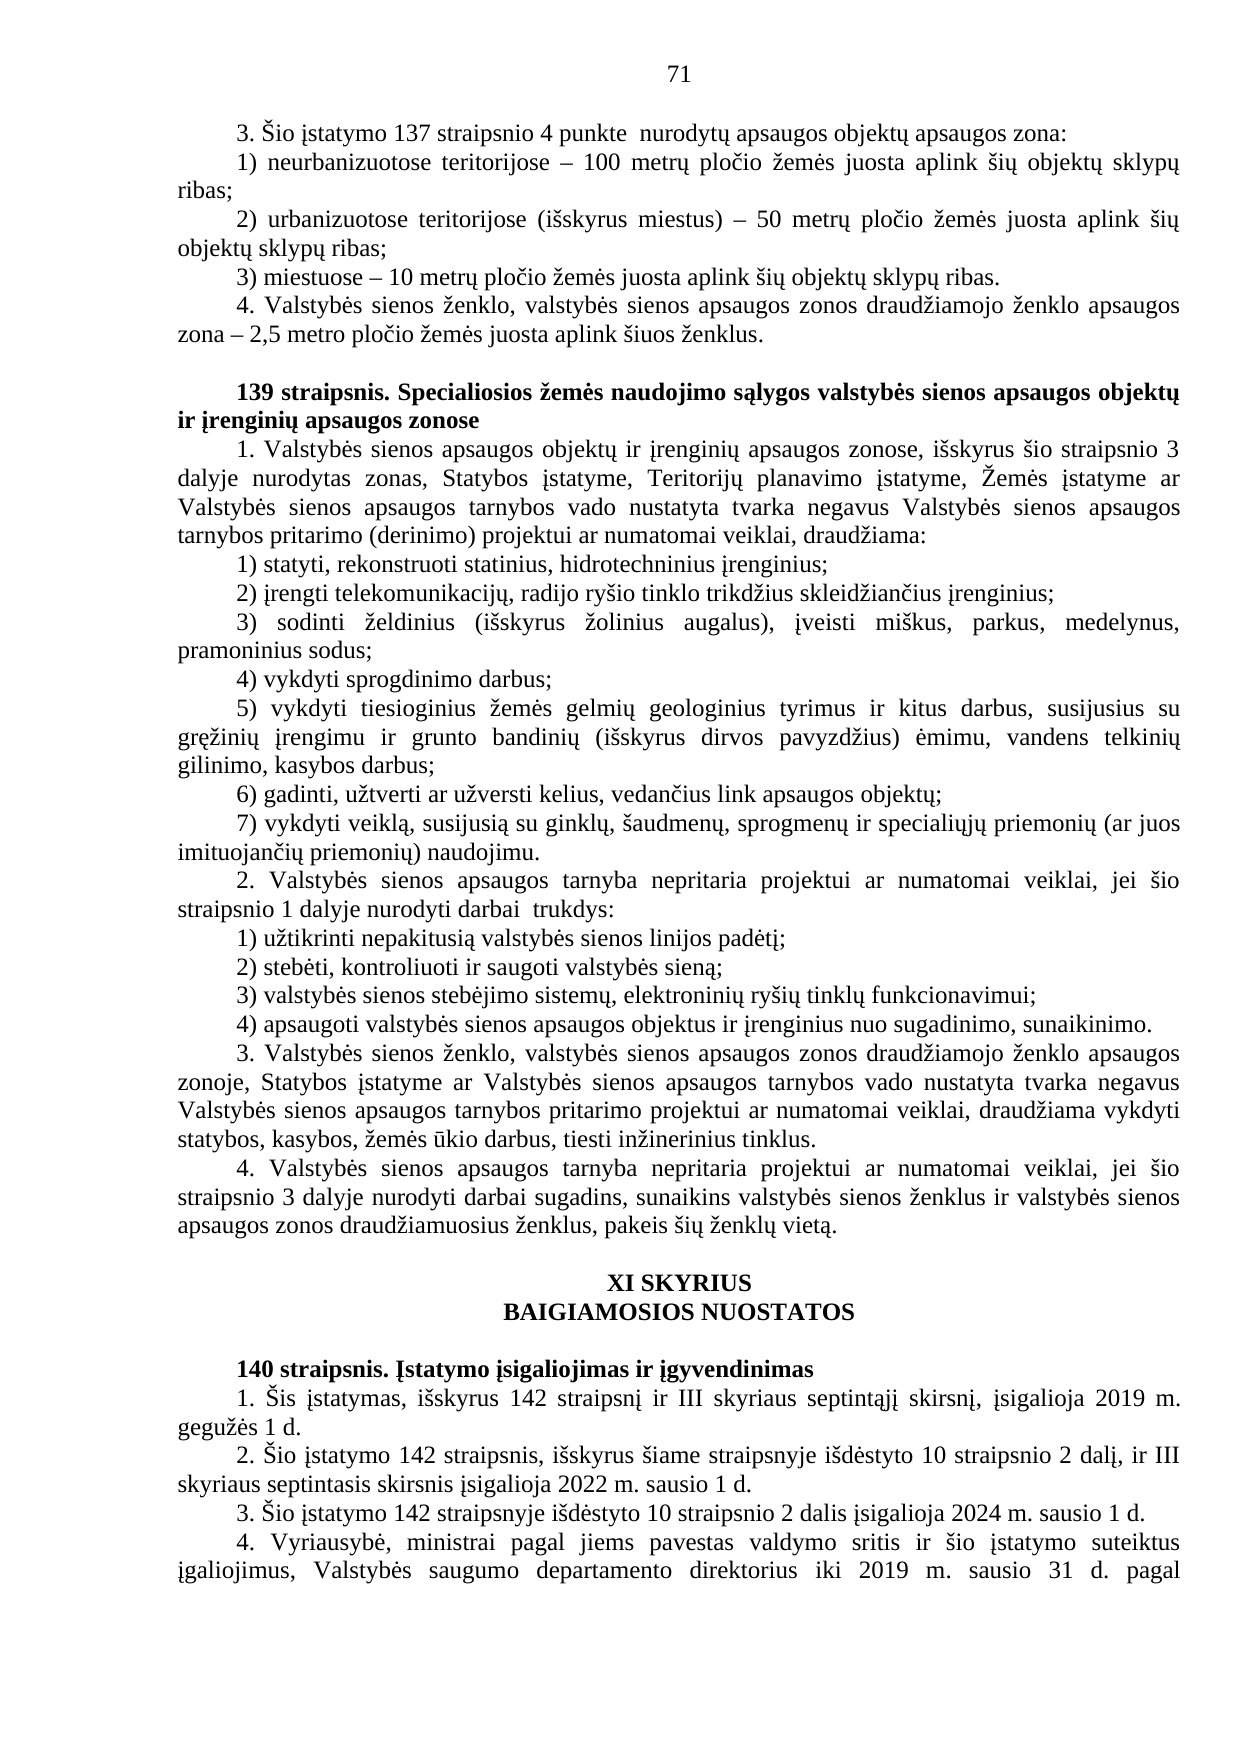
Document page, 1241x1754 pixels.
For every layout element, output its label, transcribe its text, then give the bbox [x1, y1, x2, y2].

text 5) vykdyti tiesioginius žemės gelmių geologinius tyrimus ir kitus darbus, susijusius su gręžinių įrengimu ir grunto bandinių (išskyrus dirvos pavyzdžius) ėmimu, vandens telkinių gilinimo, kasybos darbus; [177, 693, 1181, 779]
text 4. Valstybės sienos apsaugos tarnyba nepritaria projektui ar numatomai veiklai, jei šio straipsnio 3 dalyje nurodyti darbai sugadins, sunaikins valstybės sienos ženklus ir valstybės sienos apsaugos zonos draudžiamuosius ženklus, pakeis šių ženklų vietą. [177, 1153, 1181, 1239]
text 3) valstybės sienos stebėjimo sistemų, elektroninių ryšių tinklų funkcionavimui; [177, 981, 1181, 1009]
text 2) stebėti, kontroliuoti ir saugoti valstybės sieną; [177, 952, 1181, 981]
text 3) sodinti želdinius (išskyrus žolinius augalus), įveisti miškus, parkus, medelynus, pramoninius sodus; [177, 607, 1181, 664]
text 4) vykdyti sprogdinimo darbus; [177, 664, 1181, 693]
text 1) neurbanizuotose teritorijose – 100 metrų pločio žemės juosta aplink šių objektų sklypų ribas; [177, 147, 1181, 204]
text 2. Valstybės sienos apsaugos tarnyba nepritaria projektui ar numatomai veiklai, jei šio straipsnio 1 dalyje nurodyti darbai trukdys: [177, 866, 1181, 923]
text 3. Šio įstatymo 142 straipsnyje išdėstyto 10 straipsnio 2 dalis įsigalioja 2024 m. sausio 1 d. [177, 1498, 1181, 1527]
text 7) vykdyti veiklą, susijusią su ginklų, šaudmenų, sprogmenų ir specialiųjų priemonių (ar juos imituojančių priemonių) naudojimu. [177, 808, 1181, 866]
text 4. Vyriausybė, ministrai pagal jiems pavestas valdymo sritis ir šio įstatymo suteiktus įgaliojimus, Valstybės saugumo departamento direktorius iki 2019 m. sausio 31 d. pagal [177, 1527, 1181, 1584]
text 6) gadinti, užtverti ar užversti kelius, vedančius link apsaugos objektų; [177, 779, 1181, 808]
text 140 straipsnis. Įstatymo įsigaliojimas ir įgyvendinimas [236, 1354, 1181, 1383]
text 1. Šis įstatymas, išskyrus 142 straipsnį ir III skyriaus septintąjį skirsnį, įsigalioja 2019 m. gegužės 1 d. [177, 1383, 1181, 1441]
text 139 straipsnis. Specialiosios žemės naudojimo sąlygos valstybės sienos apsaugos objektų ir įrenginių apsaugos zonose [177, 377, 1181, 434]
text 3. Šio įstatymo 137 straipsnio 4 punkte nurodytų apsaugos objektų apsaugos zona: [177, 118, 1181, 147]
text 2) urbanizuotose teritorijose (išskyrus miestus) – 50 metrų pločio žemės juosta aplink šių objektų sklypų ribas; [177, 204, 1181, 262]
text BAIGIAMOSIOS NUOSTATOS [177, 1297, 1181, 1326]
text 4) apsaugoti valstybės sienos apsaugos objektus ir įrenginius nuo sugadinimo, sunaikinimo. [177, 1009, 1181, 1038]
text XI SKYRIUS [177, 1268, 1181, 1297]
text 1) užtikrinti nepakitusią valstybės sienos linijos padėtį; [177, 923, 1181, 952]
text 2. Šio įstatymo 142 straipsnis, išskyrus šiame straipsnyje išdėstyto 10 straipsnio 2 dalį, ir III skyriaus septintasis skirsnis įsigalioja 2022 m. sausio 1 d. [177, 1441, 1181, 1498]
text 4. Valstybės sienos ženklo, valstybės sienos apsaugos zonos draudžiamojo ženklo apsaugos zona – 2,5 metro pločio žemės juosta aplink šiuos ženklus. [177, 291, 1181, 348]
text 1. Valstybės sienos apsaugos objektų ir įrenginių apsaugos zonose, išskyrus šio straipsnio 3 dalyje nurodytas zonas, Statybos įstatyme, Teritorijų planavimo įstatyme, Žemės įstatyme ar Valstybės sienos apsaugos tarnybos vado nustatyta tvarka negavus Valstybės sienos apsaugos tarnybos pritarimo (derinimo) projektui ar numatomai veiklai, draudžiama: [177, 434, 1181, 549]
text 2) įrengti telekomunikacijų, radijo ryšio tinklo trikdžius skleidžiančius įrenginius; [177, 578, 1181, 607]
text 3) miestuose – 10 metrų pločio žemės juosta aplink šių objektų sklypų ribas. [177, 262, 1181, 291]
text 1) statyti, rekonstruoti statinius, hidrotechninius įrenginius; [177, 549, 1181, 578]
text 3. Valstybės sienos ženklo, valstybės sienos apsaugos zonos draudžiamojo ženklo apsaugos zonoje, Statybos įstatyme ar Valstybės sienos apsaugos tarnybos vado nustatyta tvarka negavus Valstybės sienos apsaugos tarnybos pritarimo projektui ar numatomai veiklai, draudžiama vykdyti statybos, kasybos, žemės ūkio darbus, tiesti inžinerinius tinklus. [177, 1038, 1181, 1153]
